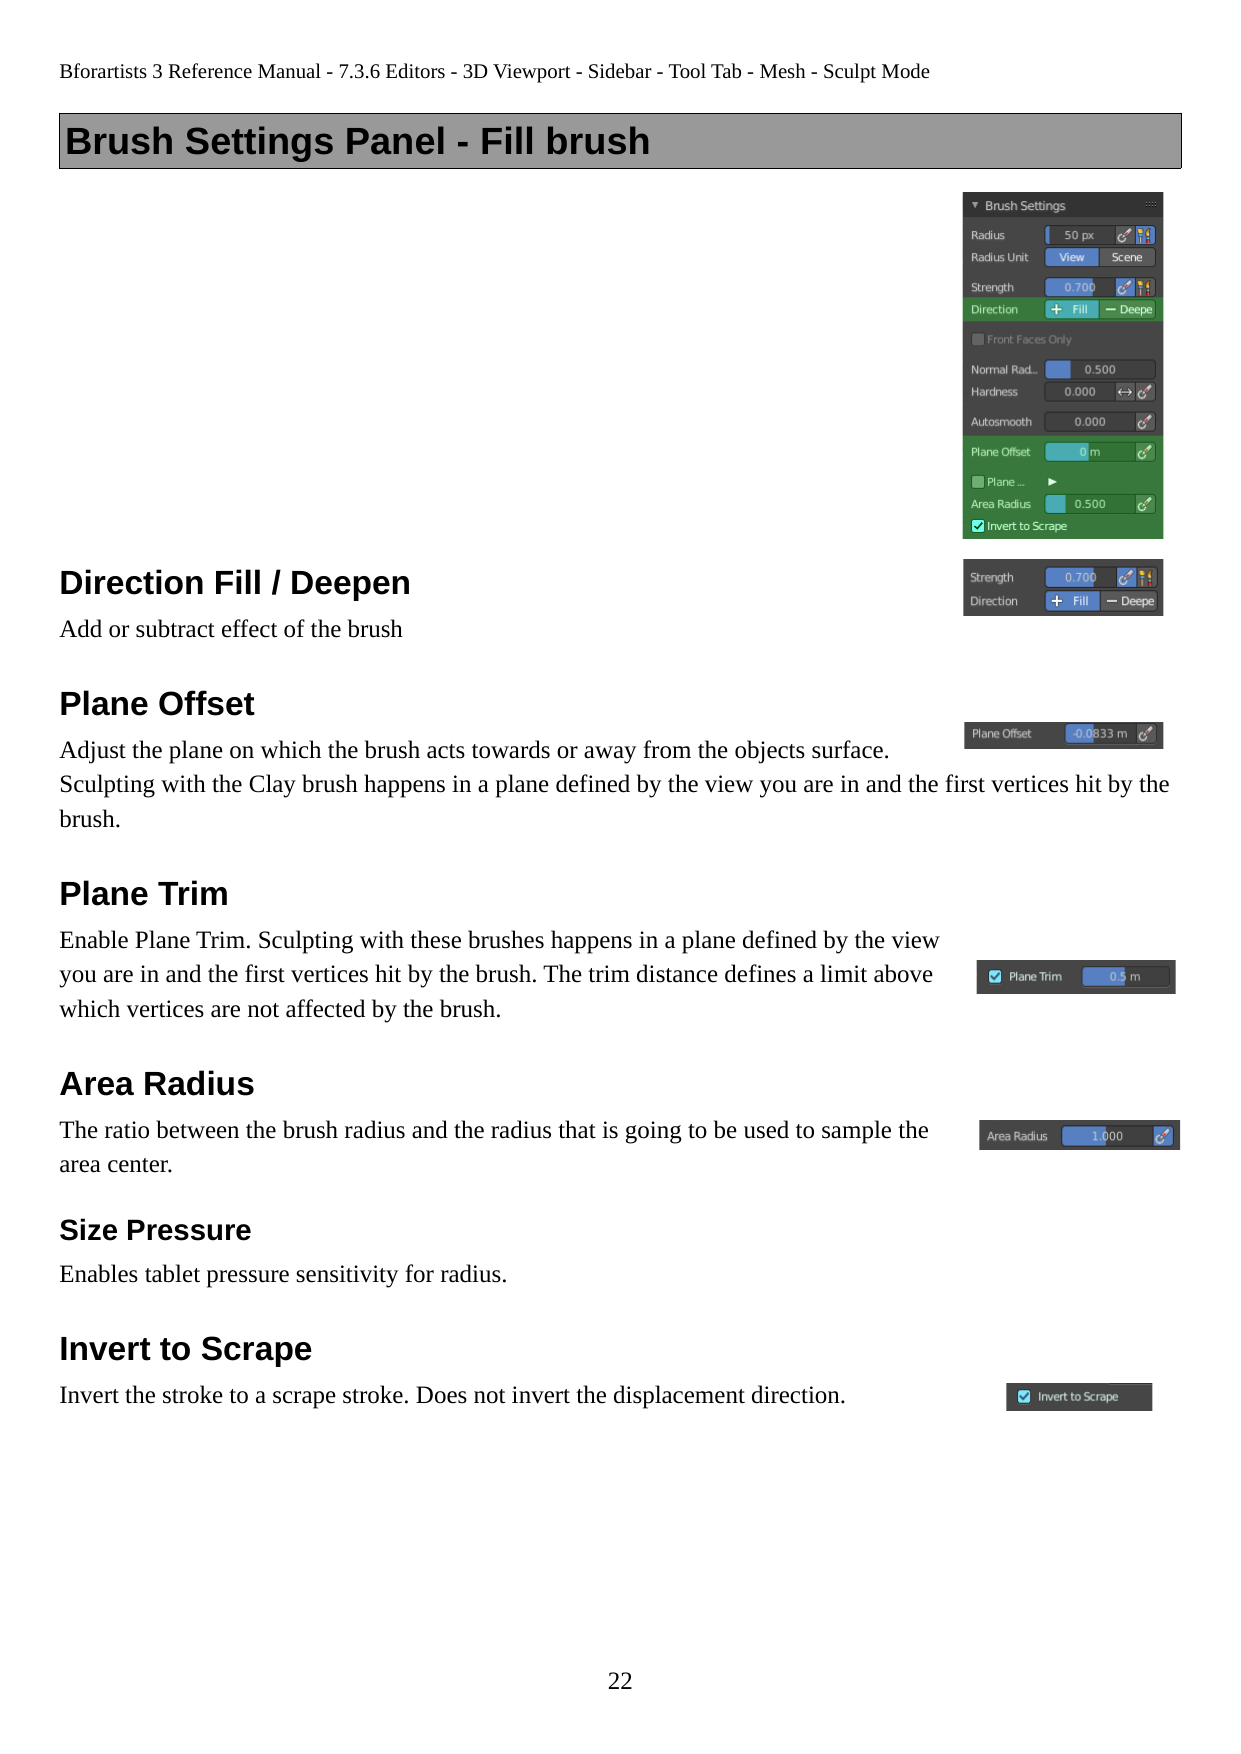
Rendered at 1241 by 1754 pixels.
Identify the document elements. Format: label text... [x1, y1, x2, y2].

table_header Brush Settings Panel - Fill brush [60, 114, 1181, 168]
picture [1006, 1383, 1153, 1411]
picture [964, 722, 1164, 749]
picture [979, 1120, 1181, 1150]
subtitle Invert to Scrape [59, 1329, 1181, 1368]
picture [963, 559, 1164, 616]
subtitle Size Pressure [59, 1213, 1181, 1247]
text The ratio between the brush radius and the radius that is going to be used to sample the area center. [59, 1115, 1181, 1178]
text Enable Plane Trim. Sculpting with these brushes happens in a plane defined by the view you are in and the first vertices hit by the brush. The trim distance defines a limit above which vertices are not affected by the brush. [59, 925, 1181, 1022]
text Enables tablet pressure sensitivity for radius. [59, 1259, 1181, 1288]
subtitle Plane Trim [59, 873, 1181, 912]
subtitle Direction Fill / Deepen [59, 562, 963, 601]
picture [962, 192, 1164, 539]
subtitle Plane Offset [59, 683, 1181, 722]
subtitle [1164, 562, 1181, 601]
picture [976, 960, 1176, 994]
text Adjust the plane on which the brush acts towards or away from the objects surface. Sculpting with the Clay brush happens in a plane defined by the view you are in and the first vertices hit by the brush. [59, 735, 1181, 832]
subtitle Area Radius [59, 1063, 1181, 1102]
text Add or subtract effect of the brush [59, 614, 1181, 642]
text Invert the stroke to a scrape stroke. Does not invert the displacement direction. [59, 1380, 1181, 1409]
